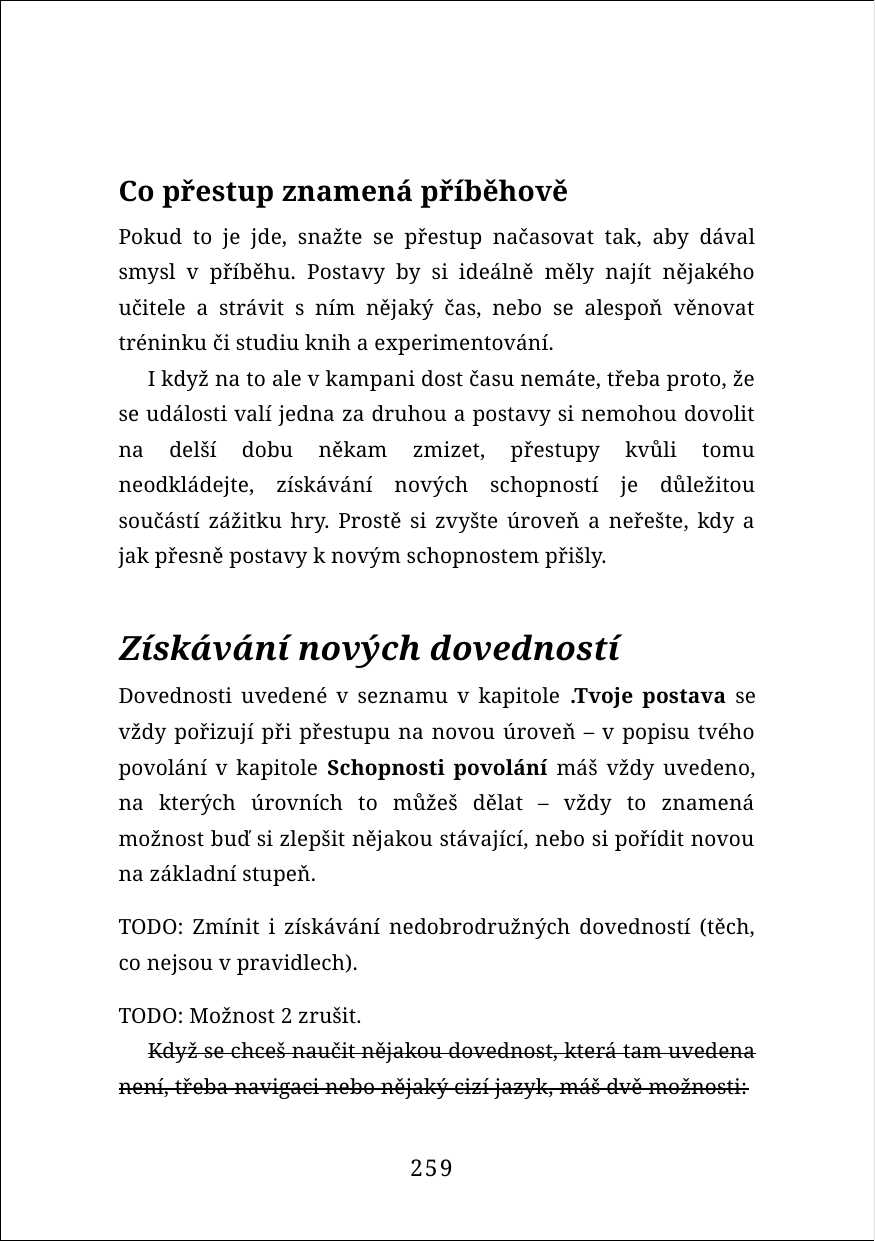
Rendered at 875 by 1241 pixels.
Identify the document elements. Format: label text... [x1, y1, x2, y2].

text TODO: Zmínit i získávání nedobrodružných dovedností (těch, co nejsou v pravidlech). [118, 912, 756, 976]
text Pokud to je jde, snažte se přestup načasovat tak, aby dával smysl v příběhu. Postavy by si ideálně měly najít nějakého učitele a strávit s ním nějaký čas, nebo se alespoň věnovat tréninku či studiu knih a experimentování. I když na to ale v kampani dost času nemáte, třeba proto, že se události valí jedna za druhou a postavy si nemohou dovolit na delší dobu někam zmizet, přestupy kvůli tomu neodkládejte, získávání nových schopností je důležitou součástí zážitku hry. Prostě si zvyšte úroveň a neřešte, kdy a jak přesně postavy k novým schopnostem přišly. [118, 222, 756, 570]
subtitle Získávání nových dovedností [118, 624, 756, 670]
subtitle Co přestup znamená příběhově [118, 172, 756, 210]
text Dovednosti uvedené v seznamu v kapitole .Tvoje postava se vždy pořizují při přestupu na novou úroveň – v popisu tvého povolání v kapitole Schopnosti povolání máš vždy uvedeno, na kterých úrovních to můžeš dělat – vždy to znamená možnost buď si zlepšit nějakou stávající, nebo si pořídit novou na základní stupeň. [118, 682, 756, 888]
text TODO: Možnost 2 zrušit. Když se chceš naučit nějakou dovednost, která tam uvedena není, třeba navigaci nebo nějaký cizí jazyk, máš dvě možnosti: [118, 1001, 756, 1101]
